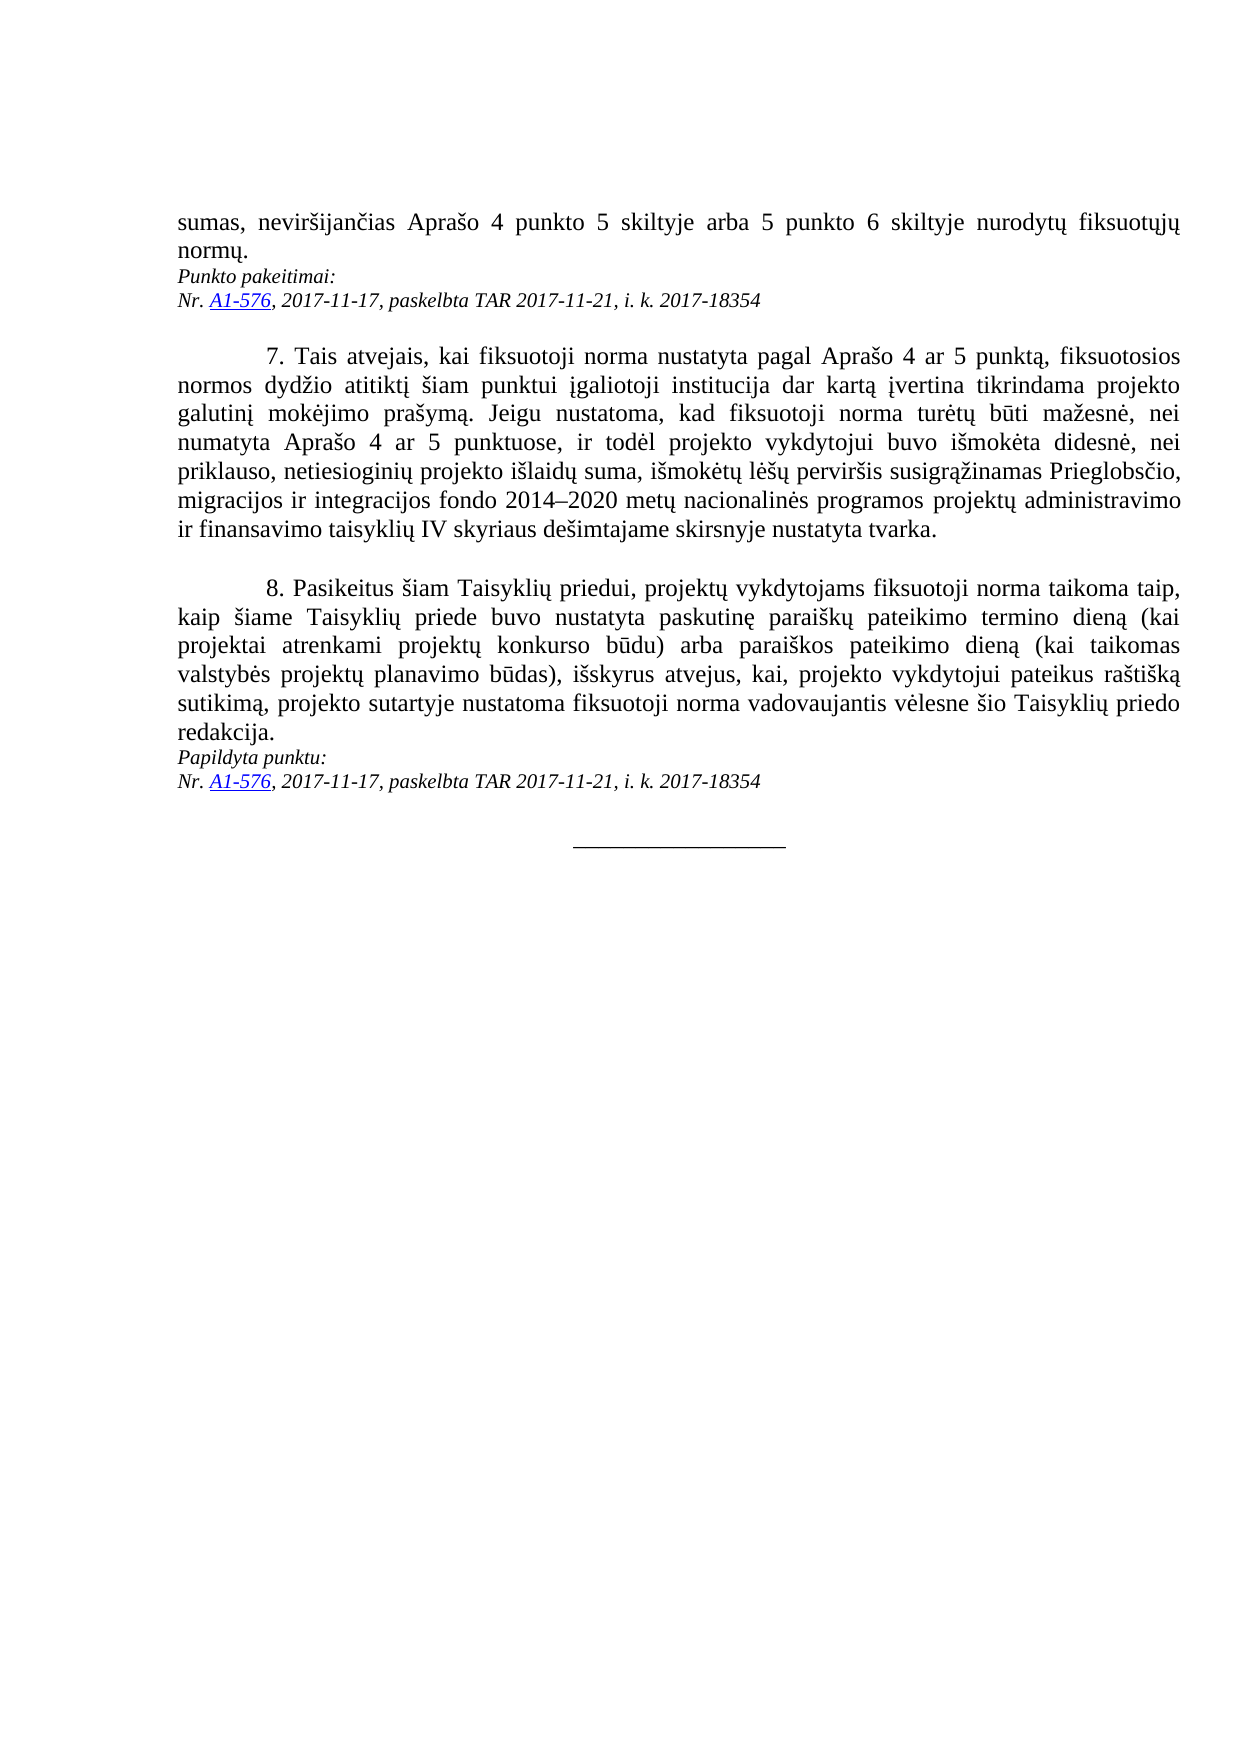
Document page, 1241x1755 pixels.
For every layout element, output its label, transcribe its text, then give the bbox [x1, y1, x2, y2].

text _________________ [177, 822, 1181, 851]
text Papildyta punktu: [177, 745, 1181, 769]
text sumas, neviršijančias Aprašo 4 punkto 5 skiltyje arba 5 punkto 6 skiltyje nurodytų fiksuotųjų normų. [177, 207, 1181, 264]
text 8. Pasikeitus šiam Taisyklių priedui, projektų vykdytojams fiksuotoji norma taikoma taip, kaip šiame Taisyklių priede buvo nustatyta paskutinę paraiškų pateikimo termino dieną (kai projektai atrenkami projektų konkurso būdu) arba paraiškos pateikimo dieną (kai taikomas valstybės projektų planavimo būdas), išskyrus atvejus, kai, projekto vykdytojui pateikus raštišką sutikimą, projekto sutartyje nustatoma fiksuotoji norma vadovaujantis vėlesne šio Taisyklių priedo redakcija. [177, 573, 1181, 745]
text 7. Tais atvejais, kai fiksuotoji norma nustatyta pagal Aprašo 4 ar 5 punktą, fiksuotosios normos dydžio atitiktį šiam punktui įgaliotoji institucija dar kartą įvertina tikrindama projekto galutinį mokėjimo prašymą. Jeigu nustatoma, kad fiksuotoji norma turėtų būti mažesnė, nei numatyta Aprašo 4 ar 5 punktuose, ir todėl projekto vykdytojui buvo išmokėta didesnė, nei priklauso, netiesioginių projekto išlaidų suma, išmokėtų lėšų perviršis susigrąžinamas Prieglobsčio, migracijos ir integracijos fondo 2014–2020 metų nacionalinės programos projektų administravimo ir finansavimo taisyklių IV skyriaus dešimtajame skirsnyje nustatyta tvarka. [177, 341, 1181, 544]
text Punkto pakeitimai: [177, 264, 1181, 288]
text Nr. A1-576, 2017-11-17, paskelbta TAR 2017-11-21, i. k. 2017-18354 [177, 769, 1181, 793]
text Nr. A1-576, 2017-11-17, paskelbta TAR 2017-11-21, i. k. 2017-18354 [177, 288, 1181, 312]
